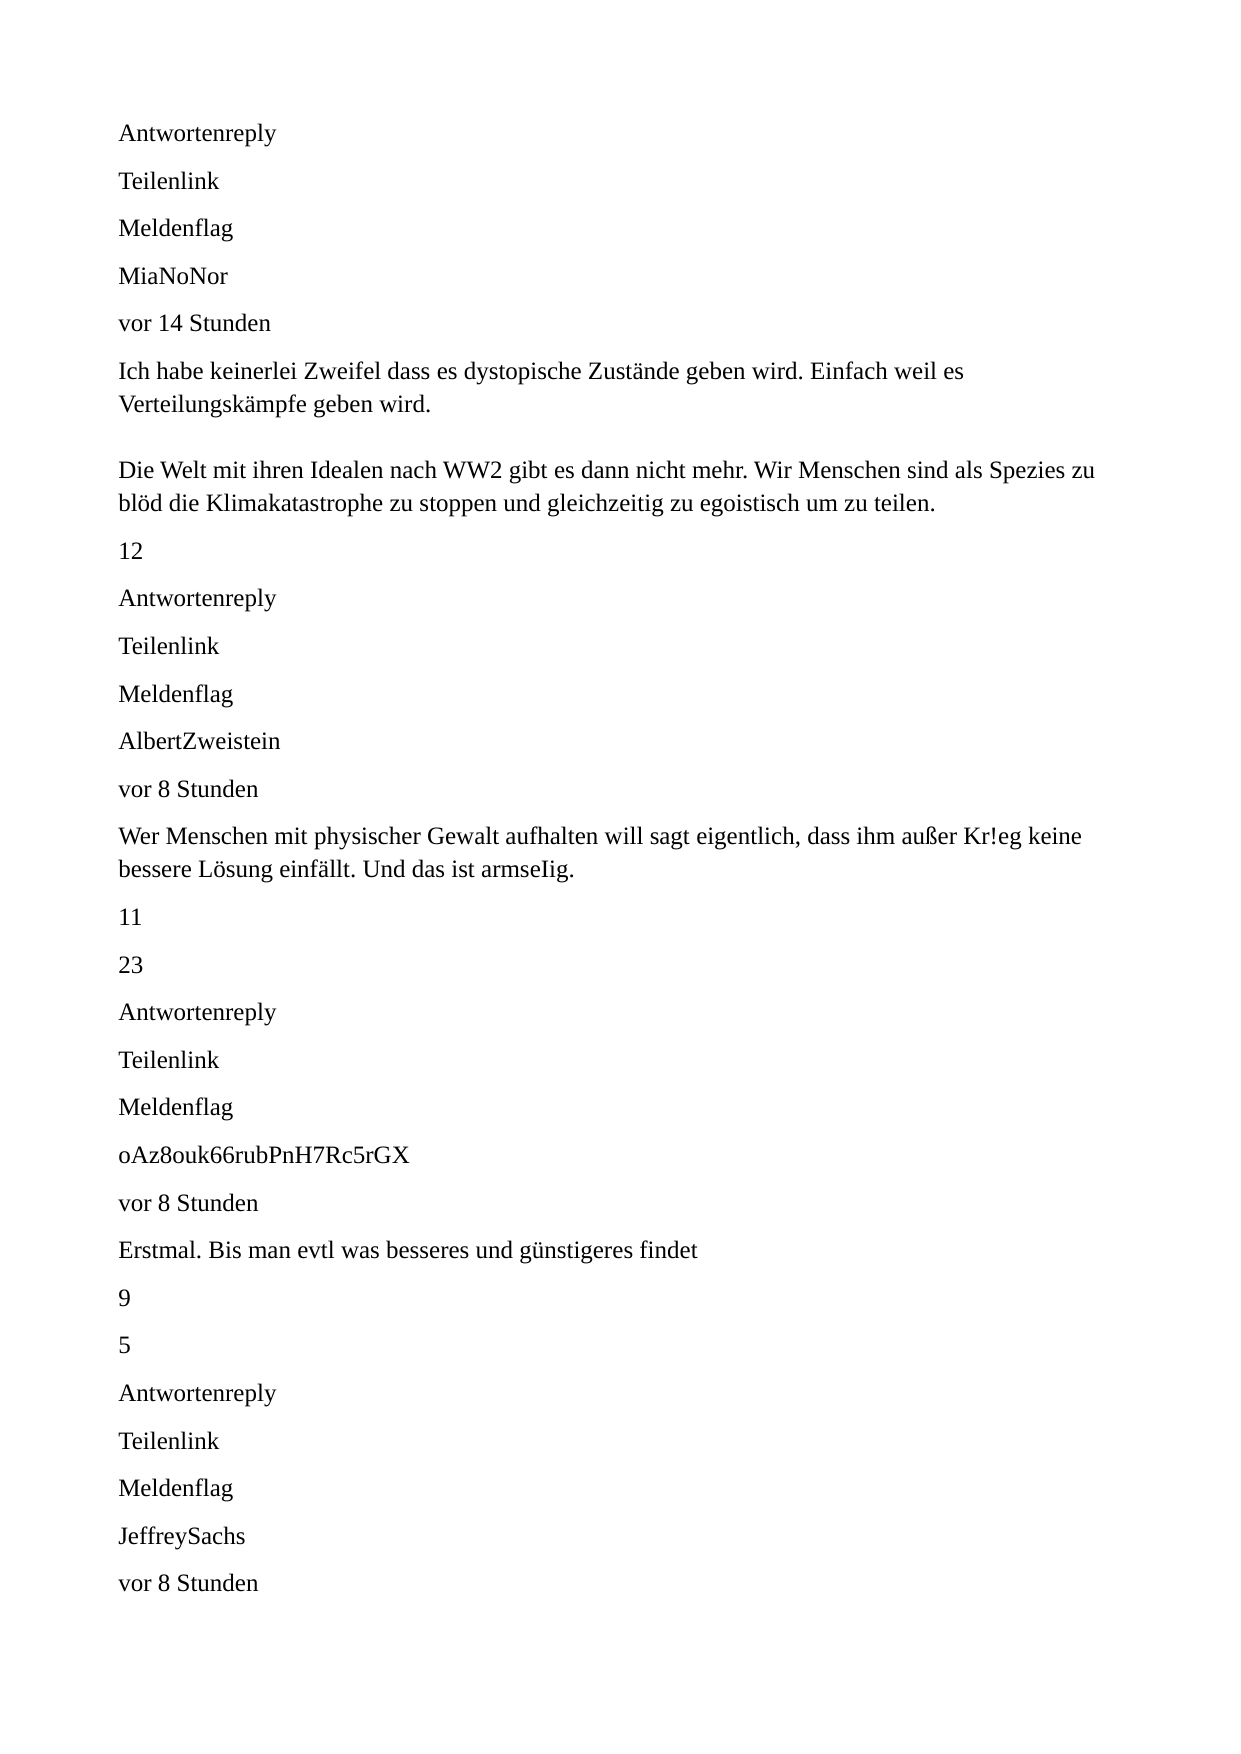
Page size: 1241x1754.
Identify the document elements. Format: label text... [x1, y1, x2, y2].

text Teilenlink [118, 631, 1122, 660]
text Ich habe keinerlei Zweifel dass es dystopische Zustände geben wird. Einfach weil es Verteilungskämpfe geben wird. Die Welt mit ihren Idealen nach WW2 gibt es dann nicht mehr. Wir Menschen sind als Spezies zu blöd die Klimakatastrophe zu stoppen und gleichzeitig zu egoistisch um zu teilen. [118, 356, 1122, 517]
text vor 8 Stunden [118, 774, 1122, 803]
text Antwortenreply [118, 583, 1122, 612]
text Teilenlink [118, 1045, 1122, 1074]
text Meldenflag [118, 1092, 1122, 1121]
text 5 [118, 1331, 1122, 1359]
text oAz8ouk66rubPnH7Rc5rGX [118, 1140, 1122, 1169]
text Erstmal. Bis man evtl was besseres und günstigeres findet [118, 1235, 1122, 1264]
text vor 8 Stunden [118, 1188, 1122, 1216]
text JeffreySachs [118, 1521, 1122, 1550]
text Antwortenreply [118, 1378, 1122, 1407]
text 11 [118, 902, 1122, 931]
text Teilenlink [118, 1426, 1122, 1454]
text 12 [118, 536, 1122, 564]
text MiaNoNor [118, 261, 1122, 290]
text Antwortenreply [118, 997, 1122, 1026]
text Antwortenreply [118, 118, 1122, 147]
text 23 [118, 950, 1122, 978]
text vor 14 Stunden [118, 308, 1122, 337]
text 9 [118, 1283, 1122, 1312]
text AlbertZweistein [118, 726, 1122, 755]
text vor 8 Stunden [118, 1568, 1122, 1597]
text Teilenlink [118, 166, 1122, 194]
text Meldenflag [118, 679, 1122, 707]
text Meldenflag [118, 1473, 1122, 1502]
text Wer Menschen mit physischer Gewalt aufhalten will sagt eigentlich, dass ihm außer Kr!eg keine bessere Lösung einfällt. Und das ist armseIig. [118, 821, 1122, 883]
text Meldenflag [118, 213, 1122, 242]
